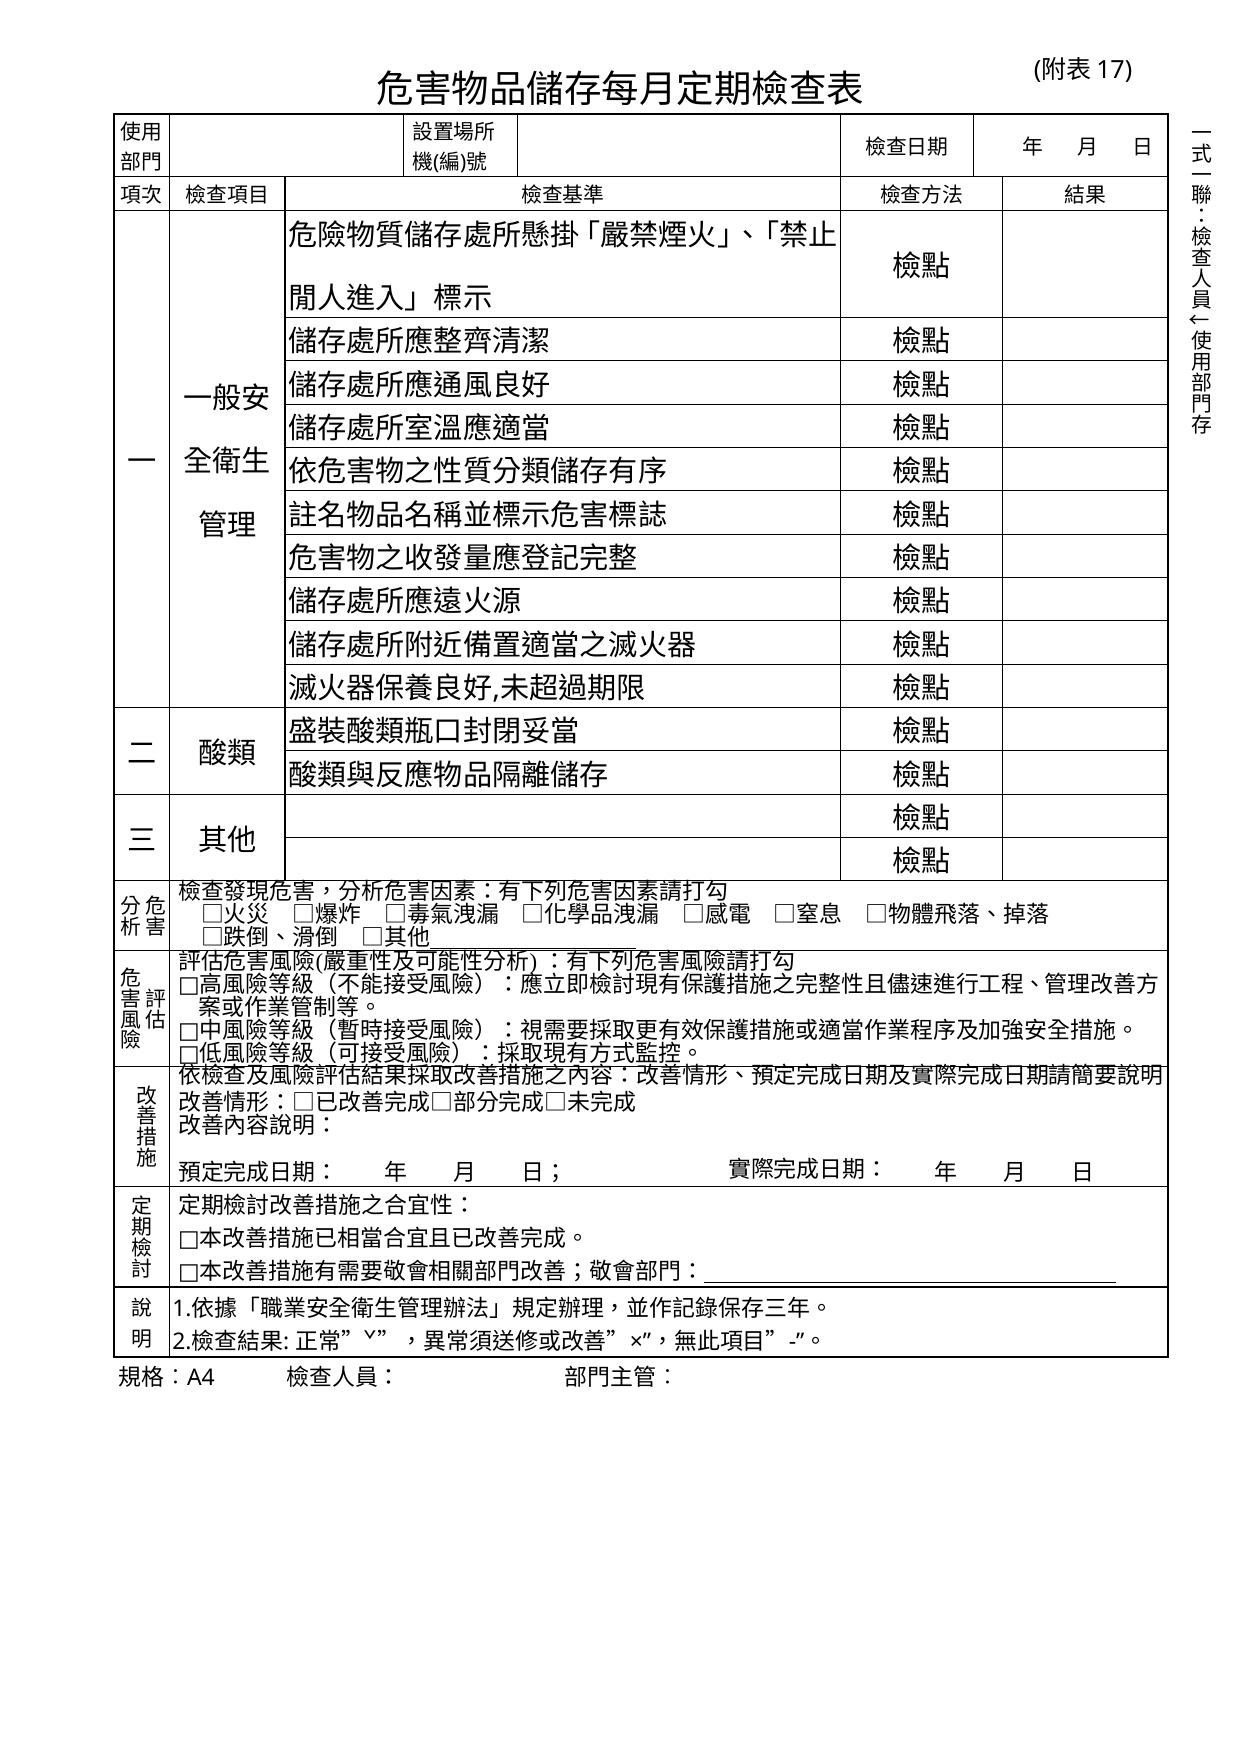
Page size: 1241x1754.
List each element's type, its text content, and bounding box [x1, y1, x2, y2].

table_cell 一般安全衛生管理 [170, 211, 284, 707]
table_cell [286, 795, 840, 837]
table_cell 項次 [115, 177, 169, 210]
table_cell 結果 [1003, 177, 1167, 210]
table_cell 檢點 [841, 838, 1002, 880]
table_cell 檢查發現危害，分析危害因素：有下列危害因素請打勾 □火災 □爆炸 □毒氣洩漏 □化學品洩漏 □感電 □窒息 □物體飛落、掉落 □跌倒、滑倒 □其他 [170, 881, 1167, 950]
table_cell [1003, 361, 1167, 403]
table_header 設置場所 機(編)號 [404, 115, 517, 176]
table_cell 危險物質儲存處所懸掛「嚴禁煙火」、「禁止閒人進入」標示 [286, 211, 840, 317]
table_cell 儲存處所應遠火源 [286, 578, 840, 620]
table_cell [1003, 405, 1167, 447]
table_header 檢查日期 [841, 115, 973, 176]
table_cell [1003, 535, 1167, 577]
table_cell 檢點 [841, 535, 1002, 577]
table_cell 說 明 [115, 1288, 169, 1356]
table_cell 儲存處所應通風良好 [286, 361, 840, 403]
table_cell 依危害物之性質分類儲存有序 [286, 448, 840, 490]
table_cell 儲存處所應整齊清潔 [286, 318, 840, 360]
text 危害物品儲存每月定期檢查表 [118, 59, 1122, 113]
table_cell [1003, 795, 1167, 837]
table_cell 一 [115, 211, 169, 707]
table_cell 三 [115, 795, 169, 880]
table_header 年 月 日 [974, 115, 1167, 176]
table_header 使用 部門 [115, 115, 169, 176]
table_cell 檢點 [841, 708, 1002, 750]
table_cell 檢查基準 [286, 177, 840, 210]
table_cell 改善措施 [115, 1067, 169, 1186]
table_cell 酸類與反應物品隔離儲存 [286, 751, 840, 794]
table_cell [1003, 448, 1167, 490]
table_cell 依檢查及風險評估結果採取改善措施之內容：改善情形、預定完成日期及實際完成日期請簡要說明 改善情形：□已改善完成□部分完成□未完成 改善內容說明： 預定完成日期： 年 月 日； 實際完成日期： 年 月 日 [170, 1067, 1167, 1186]
table_header [518, 115, 840, 176]
table_cell [286, 838, 840, 880]
table_cell 危害分析 [115, 881, 169, 950]
table_cell 二 [115, 708, 169, 794]
table_cell 檢點 [841, 751, 1002, 794]
table_cell [1003, 491, 1167, 533]
table_header [170, 115, 403, 176]
table_cell 評估 危害風險 [115, 951, 169, 1066]
table_cell [1003, 211, 1167, 317]
table_cell 其他 [170, 795, 284, 880]
table_cell 檢查項目 [170, 177, 284, 210]
table_cell 檢點 [841, 211, 1002, 317]
table_cell 1.依據「職業安全衛生管理辦法」規定辦理，並作記錄保存三年。 2.檢查結果: 正常”ˇ”，異常須送修或改善”×”，無此項目”-”。 [170, 1288, 1167, 1356]
table_cell [1003, 621, 1167, 663]
table_cell [1003, 708, 1167, 750]
table_cell [1003, 318, 1167, 360]
table_cell 儲存處所室溫應適當 [286, 405, 840, 447]
table_cell 檢點 [841, 795, 1002, 837]
table_cell 檢點 [841, 318, 1002, 360]
table_cell [1003, 578, 1167, 620]
table_cell 檢點 [841, 361, 1002, 403]
table_cell 危害物之收發量應登記完整 [286, 535, 840, 577]
table_cell 註名物品名稱並標示危害標誌 [286, 491, 840, 533]
table_cell 檢點 [841, 448, 1002, 490]
table_cell 檢查方法 [841, 177, 1002, 210]
table_cell 檢點 [841, 621, 1002, 663]
table_cell 儲存處所附近備置適當之滅火器 [286, 621, 840, 663]
table_cell 定期檢討改善措施之合宜性： □本改善措施已相當合宜且已改善完成。 □本改善措施有需要敬會相關部門改善；敬會部門： [170, 1187, 1167, 1286]
table_cell 滅火器保養良好,未超過期限 [286, 665, 840, 707]
table_cell 酸類 [170, 708, 284, 794]
table_cell 定期檢討 [115, 1187, 169, 1286]
table_cell 檢點 [841, 405, 1002, 447]
table_cell [1003, 838, 1167, 880]
table_cell [1003, 751, 1167, 794]
table_cell 檢點 [841, 665, 1002, 707]
text (附表17) [1033, 49, 1184, 83]
text 規格︰A4 檢查人員： 部門主管︰ [118, 1358, 1122, 1392]
table_cell 評估危害風險(嚴重性及可能性分析) ：有下列危害風險請打勾 □高風險等級（不能接受風險）：應立即檢討現有保護措施之完整性且儘速進行工程、管理改善方案或作業管制等。 □中風險等級（暫時接受風險）：視需要採取更有效保護措施或適當作業程序及加強安全措施。 □低風險等級（可接受風險）：採取現有方式監控。 [170, 951, 1167, 1066]
table_cell [1003, 665, 1167, 707]
table_cell 檢點 [841, 491, 1002, 533]
table_cell 盛裝酸類瓶口封閉妥當 [286, 708, 840, 750]
table_cell 檢點 [841, 578, 1002, 620]
